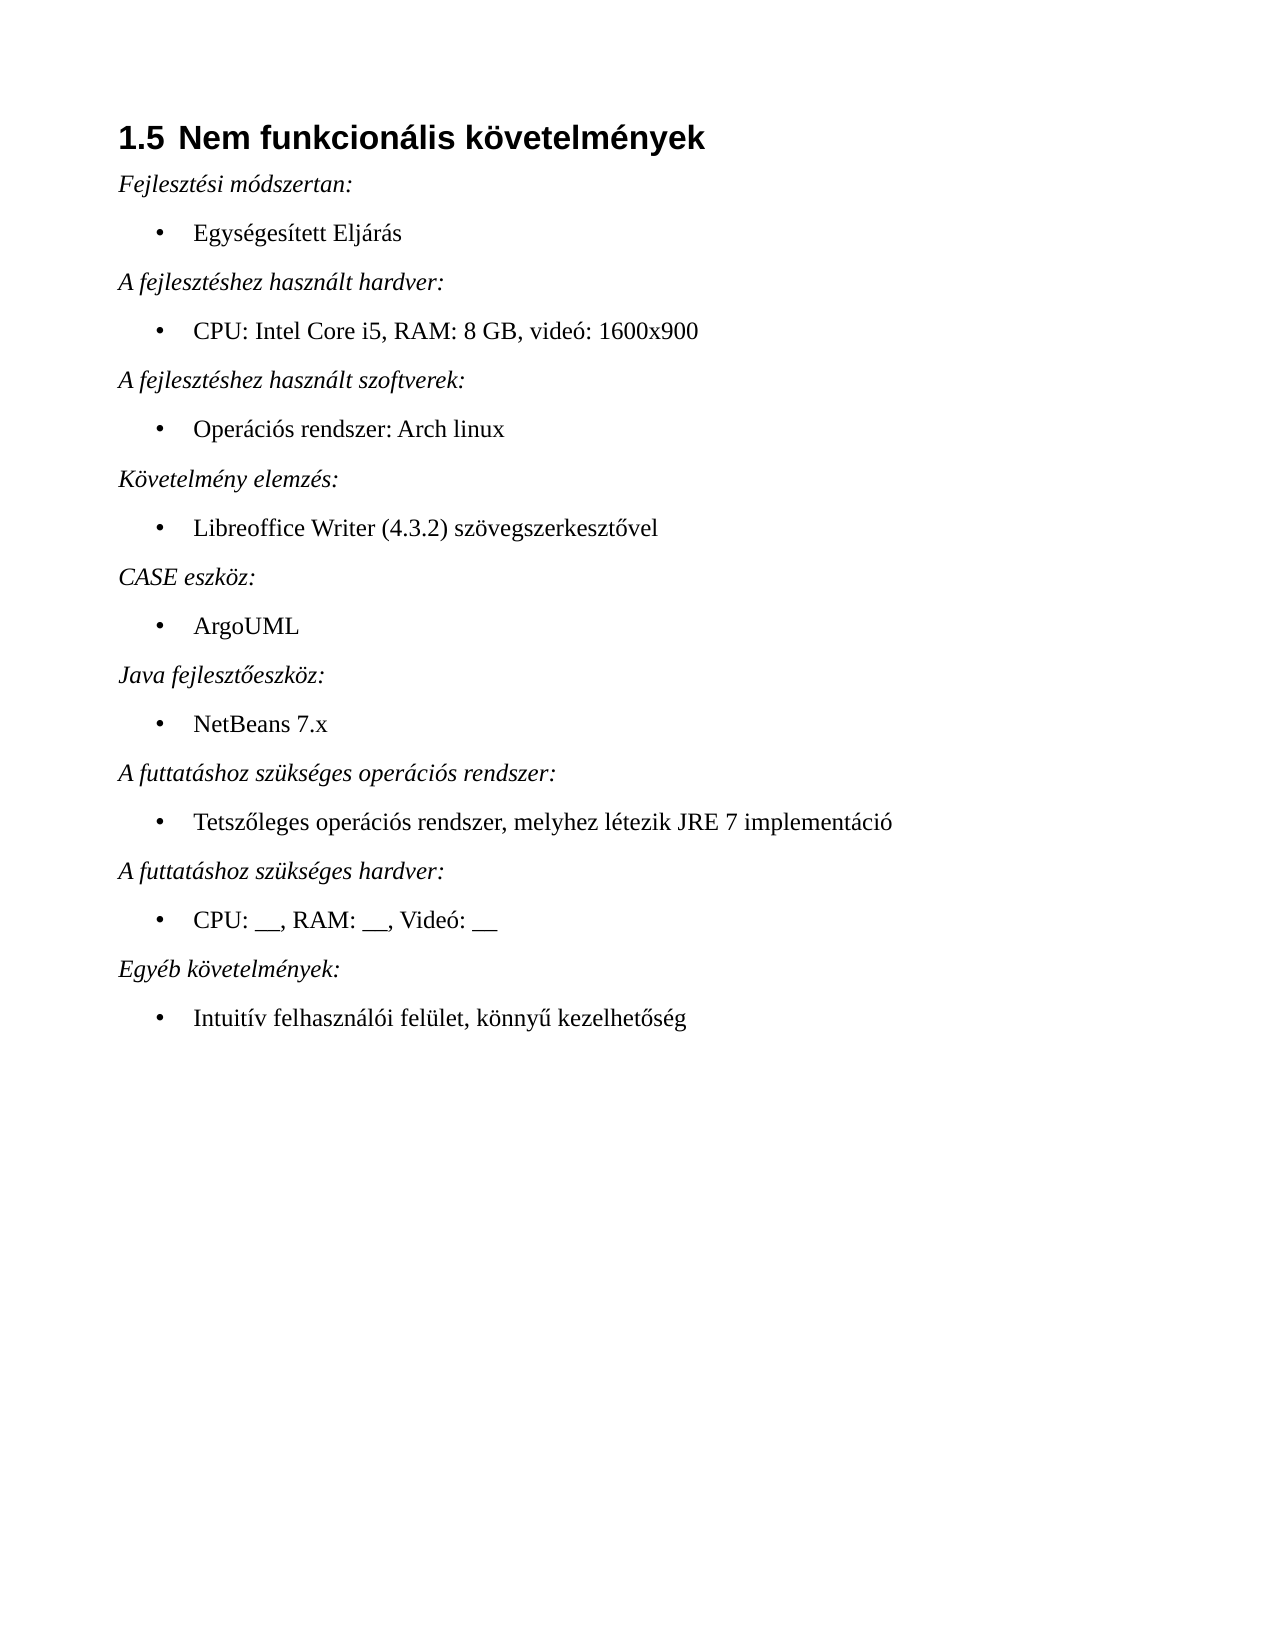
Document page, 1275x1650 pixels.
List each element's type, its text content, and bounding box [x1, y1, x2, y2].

text Fejlesztési módszertan: [118, 169, 1157, 198]
list Tetszőleges operációs rendszer, melyhez létezik JRE 7 implementáció [156, 807, 1157, 836]
text A fejlesztéshez használt hardver: [118, 267, 1157, 296]
list Operációs rendszer: Arch linux [156, 414, 1157, 443]
list CPU: Intel Core i5, RAM: 8 GB, videó: 1600x900 [156, 316, 1157, 345]
text A futtatáshoz szükséges hardver: [118, 856, 1157, 885]
text CASE eszköz: [118, 562, 1157, 591]
text Java fejlesztőeszköz: [118, 660, 1157, 689]
text Követelmény elemzés: [118, 464, 1157, 492]
list ArgoUML [156, 611, 1157, 639]
text A futtatáshoz szükséges operációs rendszer: [118, 758, 1157, 787]
text A fejlesztéshez használt szoftverek: [118, 366, 1157, 394]
text Egyéb követelmények: [118, 954, 1157, 983]
subtitle Nem funkcionális követelmények [118, 118, 1157, 157]
list NetBeans 7.x [156, 709, 1157, 738]
list Egységesített Eljárás [156, 218, 1157, 247]
list Intuitív felhasználói felület, könnyű kezelhetőség [156, 1003, 1157, 1032]
list Libreoffice Writer (4.3.2) szövegszerkesztővel [156, 513, 1157, 541]
list CPU: __, RAM: __, Videó: __ [156, 905, 1157, 934]
